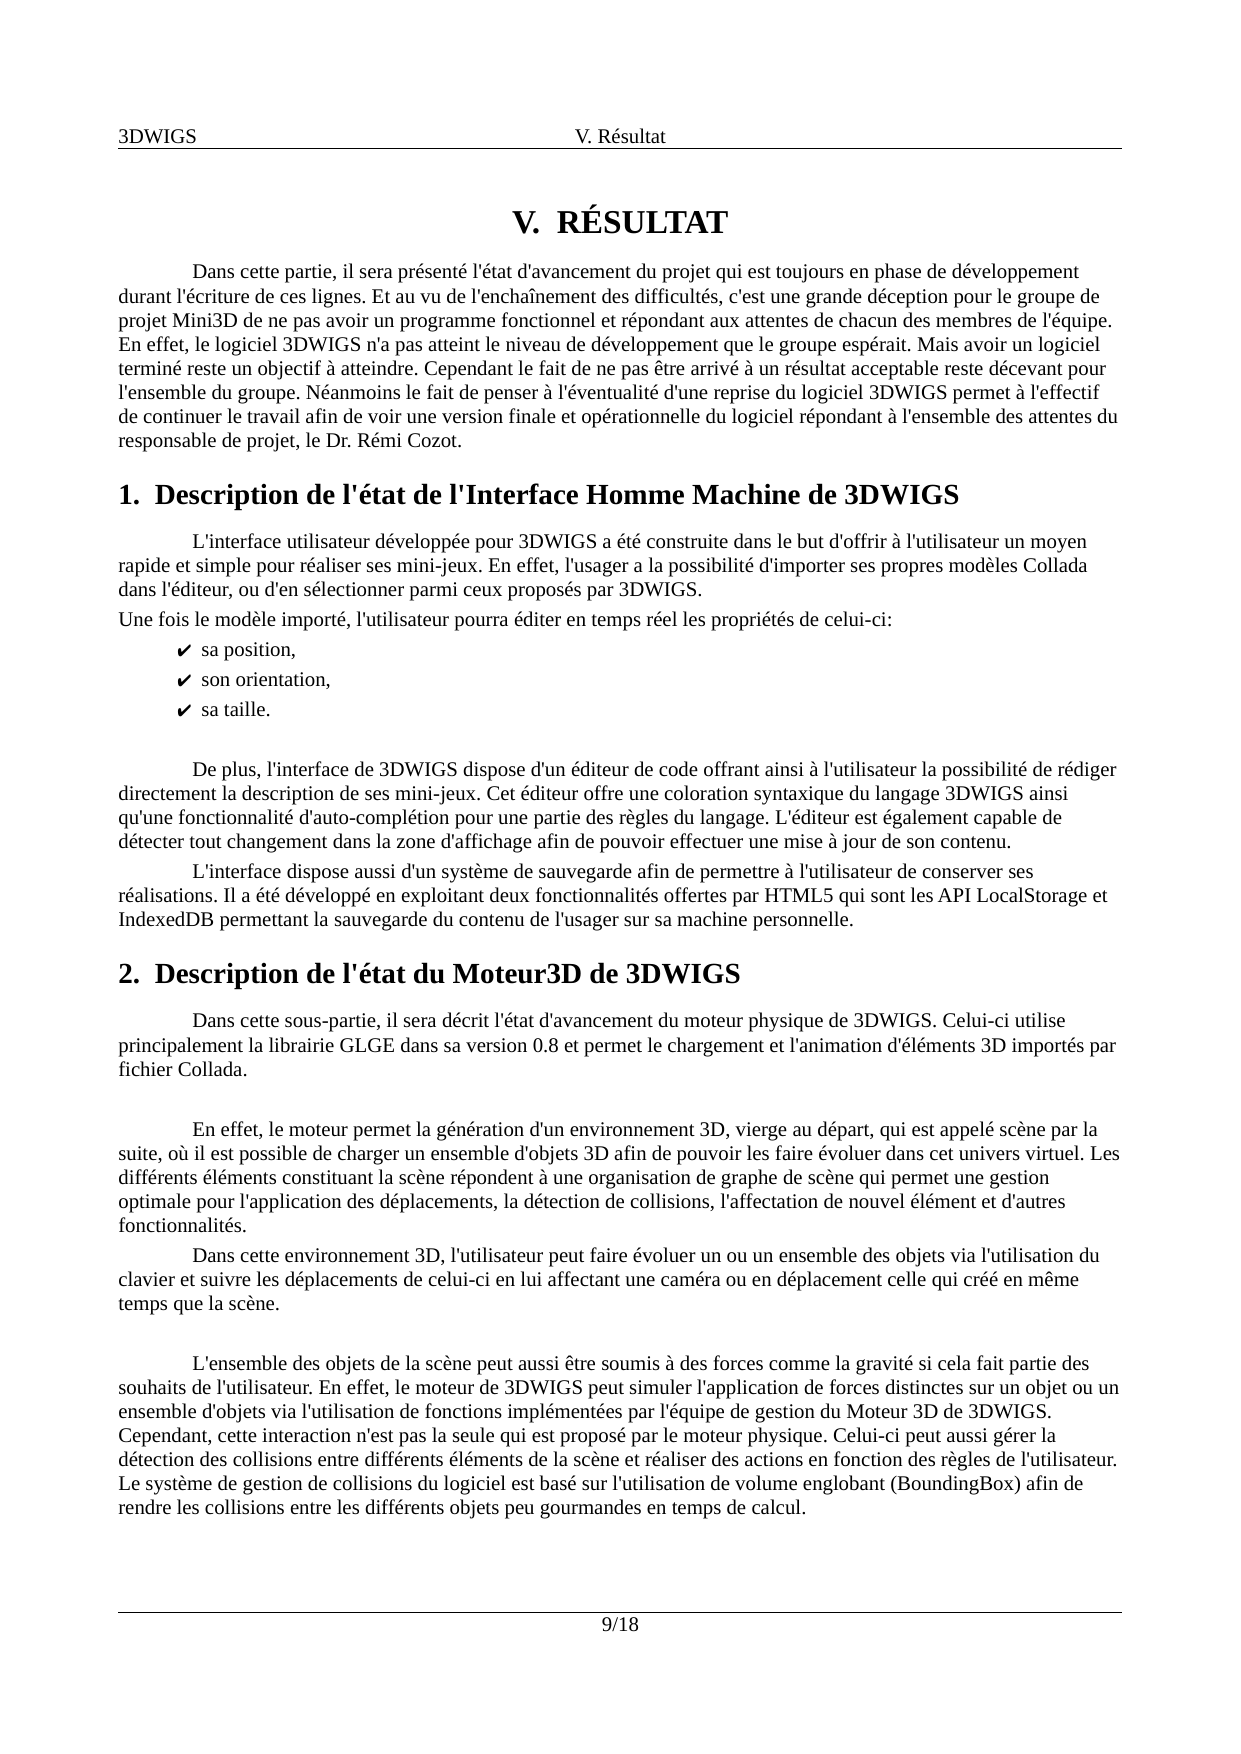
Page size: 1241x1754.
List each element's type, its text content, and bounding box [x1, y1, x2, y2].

list sa taille. [177, 697, 1122, 721]
text En effet, le moteur permet la génération d'un environnement 3D, vierge au départ, qui est appelé scène par la suite, où il est possible de charger un ensemble d'objets 3D afin de pouvoir les faire évoluer dans cet univers virtuel. Les différents éléments constituant la scène répondent à une organisation de graphe de scène qui permet une gestion optimale pour l'application des déplacements, la détection de collisions, l'affectation de nouvel élément et d'autres fonctionnalités. [118, 1117, 1122, 1237]
list sa position, [177, 637, 1122, 661]
text Dans cette sous-partie, il sera décrit l'état d'avancement du moteur physique de 3DWIGS. Celui-ci utilise principalement la librairie GLGE dans sa version 0.8 et permet le chargement et l'animation d'éléments 3D importés par fichier Collada. [118, 1008, 1122, 1081]
text L'ensemble des objets de la scène peut aussi être soumis à des forces comme la gravité si cela fait partie des souhaits de l'utilisateur. En effet, le moteur de 3DWIGS peut simuler l'application de forces distinctes sur un objet ou un ensemble d'objets via l'utilisation de fonctions implémentées par l'équipe de gestion du Moteur 3D de 3DWIGS. Cependant, cette interaction n'est pas la seule qui est proposé par le moteur physique. Celui-ci peut aussi gérer la détection des collisions entre différents éléments de la scène et réaliser des actions en fonction des règles de l'utilisateur. Le système de gestion de collisions du logiciel est basé sur l'utilisation de volume englobant (BoundingBox) afin de rendre les collisions entre les différents objets peu gourmandes en temps de calcul. [118, 1351, 1122, 1519]
list son orientation, [177, 667, 1122, 691]
text L'interface dispose aussi d'un système de sauvegarde afin de permettre à l'utilisateur de conserver ses réalisations. Il a été développé en exploitant deux fonctionnalités offertes par HTML5 qui sont les API LocalStorage et IndexedDB permettant la sauvegarde du contenu de l'usager sur sa machine personnelle. [118, 859, 1122, 931]
subtitle Résultat [118, 203, 1122, 241]
text Dans cette partie, il sera présenté l'état d'avancement du projet qui est toujours en phase de développement durant l'écriture de ces lignes. Et au vu de l'enchaînement des difficultés, c'est une grande déception pour le groupe de projet Mini3D de ne pas avoir un programme fonctionnel et répondant aux attentes de chacun des membres de l'équipe. En effet, le logiciel 3DWIGS n'a pas atteint le niveau de développement que le groupe espérait. Mais avoir un logiciel terminé reste un objectif à atteindre. Cependant le fait de ne pas être arrivé à un résultat acceptable reste décevant pour l'ensemble du groupe. Néanmoins le fait de penser à l'éventualité d'une reprise du logiciel 3DWIGS permet à l'effectif de continuer le travail afin de voir une version finale et opérationnelle du logiciel répondant à l'ensemble des attentes du responsable de projet, le Dr. Rémi Cozot. [118, 259, 1122, 452]
subtitle Description de l'état du Moteur3D de 3DWIGS [118, 956, 1122, 990]
subtitle Description de l'état de l'Interface Homme Machine de 3DWIGS [118, 477, 1122, 511]
text L'interface utilisateur développée pour 3DWIGS a été construite dans le but d'offrir à l'utilisateur un moyen rapide et simple pour réaliser ses mini-jeux. En effet, l'usager a la possibilité d'importer ses propres modèles Collada dans l'éditeur, ou d'en sélectionner parmi ceux proposés par 3DWIGS. [118, 529, 1122, 601]
text Dans cette environnement 3D, l'utilisateur peut faire évoluer un ou un ensemble des objets via l'utilisation du clavier et suivre les déplacements de celui-ci en lui affectant une caméra ou en déplacement celle qui créé en même temps que la scène. [118, 1243, 1122, 1315]
text Une fois le modèle importé, l'utilisateur pourra éditer en temps réel les propriétés de celui-ci: [118, 607, 1122, 631]
text De plus, l'interface de 3DWIGS dispose d'un éditeur de code offrant ainsi à l'utilisateur la possibilité de rédiger directement la description de ses mini-jeux. Cet éditeur offre une coloration syntaxique du langage 3DWIGS ainsi qu'une fonctionnalité d'auto-complétion pour une partie des règles du langage. L'éditeur est également capable de détecter tout changement dans la zone d'affichage afin de pouvoir effectuer une mise à jour de son contenu. [118, 757, 1122, 853]
